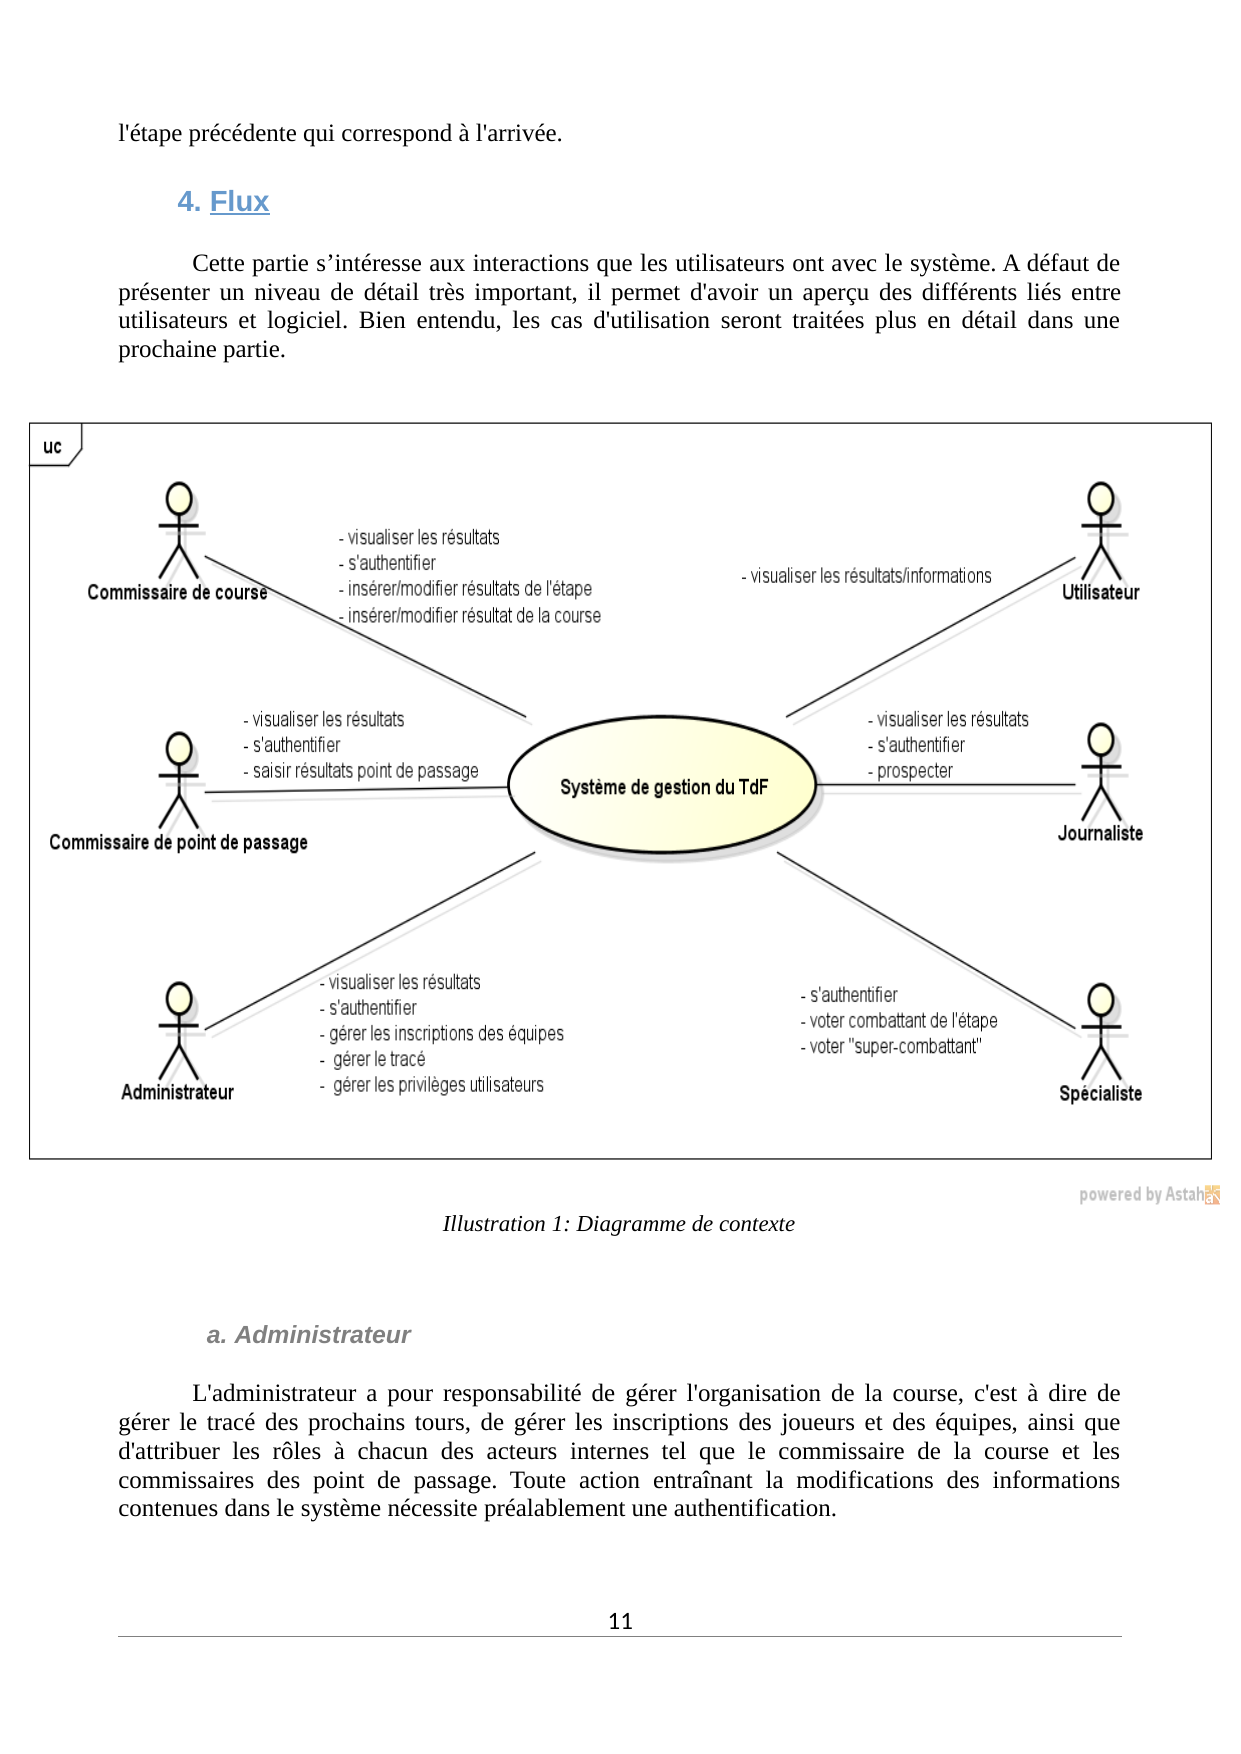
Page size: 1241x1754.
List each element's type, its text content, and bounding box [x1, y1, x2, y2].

text l'étape précédente qui correspond à l'arrivée. [118, 118, 1122, 147]
text [162, 388, 1078, 407]
subtitle Administrateur [207, 1320, 1122, 1348]
text L'administrateur a pour responsabilité de gérer l'organisation de la course, c'est à dire de gérer le tracé des prochains tours, de gérer les inscriptions des joueurs et des équipes, ainsi que d'attribuer les rôles à chacun des acteurs internes tel que le commissaire de la course et les commissaires des point de passage. Toute action entraînant la modifications des informations contenues dans le système nécessite préalablement une authentification. [118, 1378, 1122, 1522]
picture [16, 407, 1225, 1211]
text Illustration 1: Diagramme de contexte [162, 1211, 1078, 1236]
subtitle Flux [177, 184, 1122, 218]
text Cette partie s’intéresse aux interactions que les utilisateurs ont avec le système. A défaut de présenter un niveau de détail très important, il permet d'avoir un aperçu des différents liés entre utilisateurs et logiciel. Bien entendu, les cas d'utilisation seront traitées plus en détail dans une prochaine partie. [118, 248, 1122, 363]
